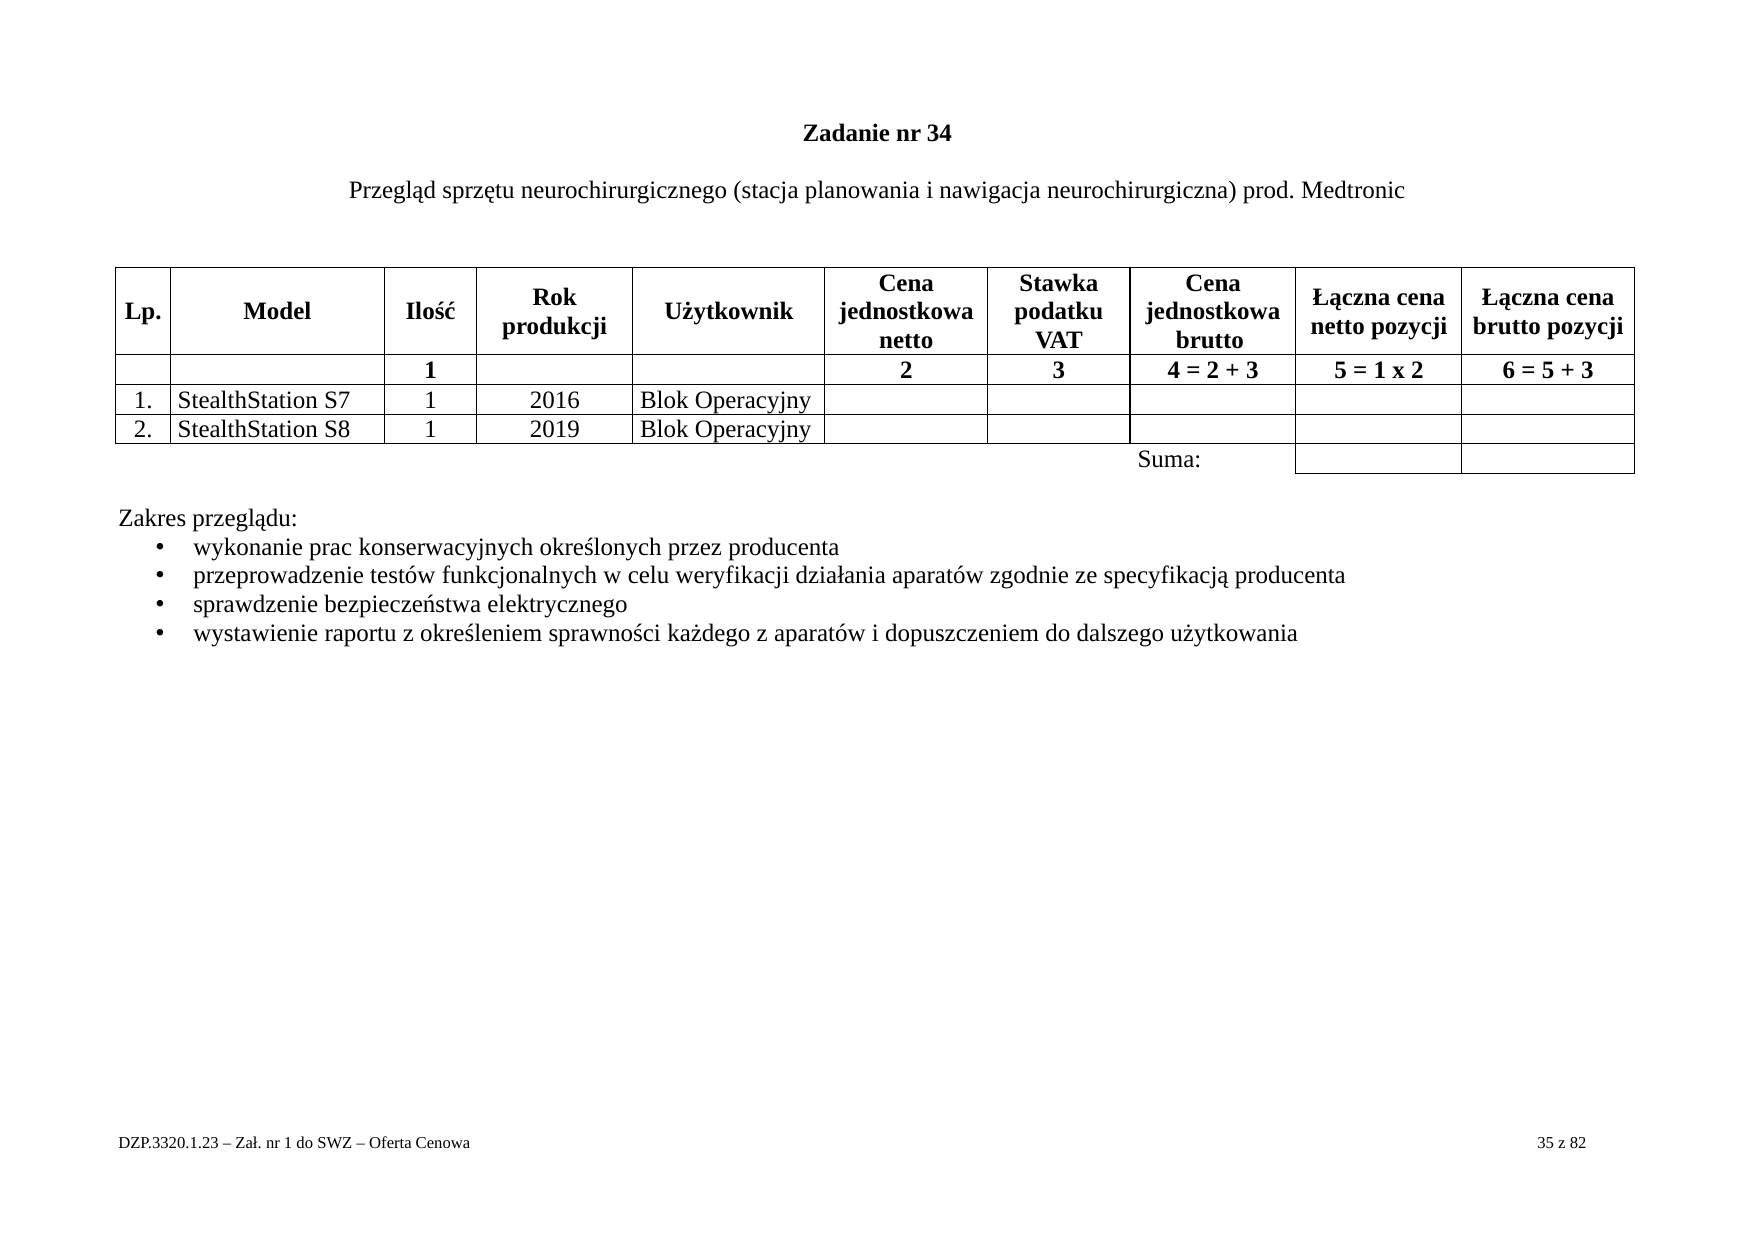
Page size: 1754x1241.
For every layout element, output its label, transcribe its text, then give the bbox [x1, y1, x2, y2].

table_cell Blok Operacyjny [633, 385, 824, 413]
table_cell 3 [988, 355, 1129, 384]
table_cell 1. [116, 385, 170, 413]
table_header Stawka podatku VAT [988, 268, 1129, 354]
table_cell [1296, 444, 1461, 473]
table_cell [1462, 415, 1634, 443]
table_cell [1131, 385, 1295, 413]
table_cell StealthStation S7 [171, 385, 384, 413]
table_cell 2016 [477, 385, 632, 413]
list wystawienie raportu z określeniem sprawności każdego z aparatów i dopuszczeniem do dalszego użytkowania [156, 618, 1636, 647]
table_cell 4 = 2 + 3 [1131, 355, 1295, 384]
table_cell [988, 385, 1129, 413]
table_cell 2019 [477, 415, 632, 443]
table_cell StealthStation S8 [171, 415, 384, 443]
table_header Lp. [116, 268, 170, 354]
table_header Ilość [385, 268, 476, 354]
table_cell [988, 415, 1129, 443]
table_cell 6 = 5 + 3 [1462, 355, 1634, 384]
table_cell [116, 444, 170, 473]
table_cell [825, 444, 987, 473]
table_header Rok produkcji [477, 268, 632, 354]
table_cell 1 [385, 385, 476, 413]
table_cell [1462, 444, 1634, 473]
text Zakres przeglądu: [118, 503, 1636, 532]
table_cell [171, 355, 384, 384]
table_cell [477, 355, 632, 384]
table_header Cena jednostkowa brutto [1131, 268, 1295, 354]
table_header Użytkownik [633, 268, 824, 354]
table_cell Suma: [1130, 444, 1295, 473]
table_cell 5 = 1 x 2 [1296, 355, 1461, 384]
table_cell [1131, 415, 1295, 443]
list wykonanie prac konserwacyjnych określonych przez producenta [156, 532, 1636, 560]
table_cell [476, 444, 632, 473]
table_cell [633, 355, 824, 384]
list przeprowadzenie testów funkcjonalnych w celu weryfikacji działania aparatów zgodnie ze specyfikacją producenta [156, 560, 1636, 589]
table_cell Blok Operacyjny [633, 415, 824, 443]
table_cell 2. [116, 415, 170, 443]
table_cell [384, 444, 476, 473]
table_header Łączna cena brutto pozycji [1462, 268, 1634, 354]
title Zadanie nr 34 [118, 118, 1636, 147]
table_cell [825, 415, 987, 443]
table_cell [987, 444, 1130, 473]
table_cell [825, 385, 987, 413]
table_header Cena jednostkowa netto [825, 268, 987, 354]
table_cell [1296, 385, 1461, 413]
table_header Model [171, 268, 384, 354]
table_cell [116, 355, 170, 384]
table_cell [170, 444, 384, 473]
table_cell 1 [385, 355, 476, 384]
title Przegląd sprzętu neurochirurgicznego (stacja planowania i nawigacja neurochirurgiczna) prod. Medtronic [118, 176, 1636, 204]
table_cell 1 [385, 415, 476, 443]
table_cell 2 [825, 355, 987, 384]
table_cell [1296, 415, 1461, 443]
table_header Łączna cena netto pozycji [1296, 268, 1461, 354]
list sprawdzenie bezpieczeństwa elektrycznego [156, 589, 1636, 618]
table_cell [633, 444, 825, 473]
table_cell [1462, 385, 1634, 413]
